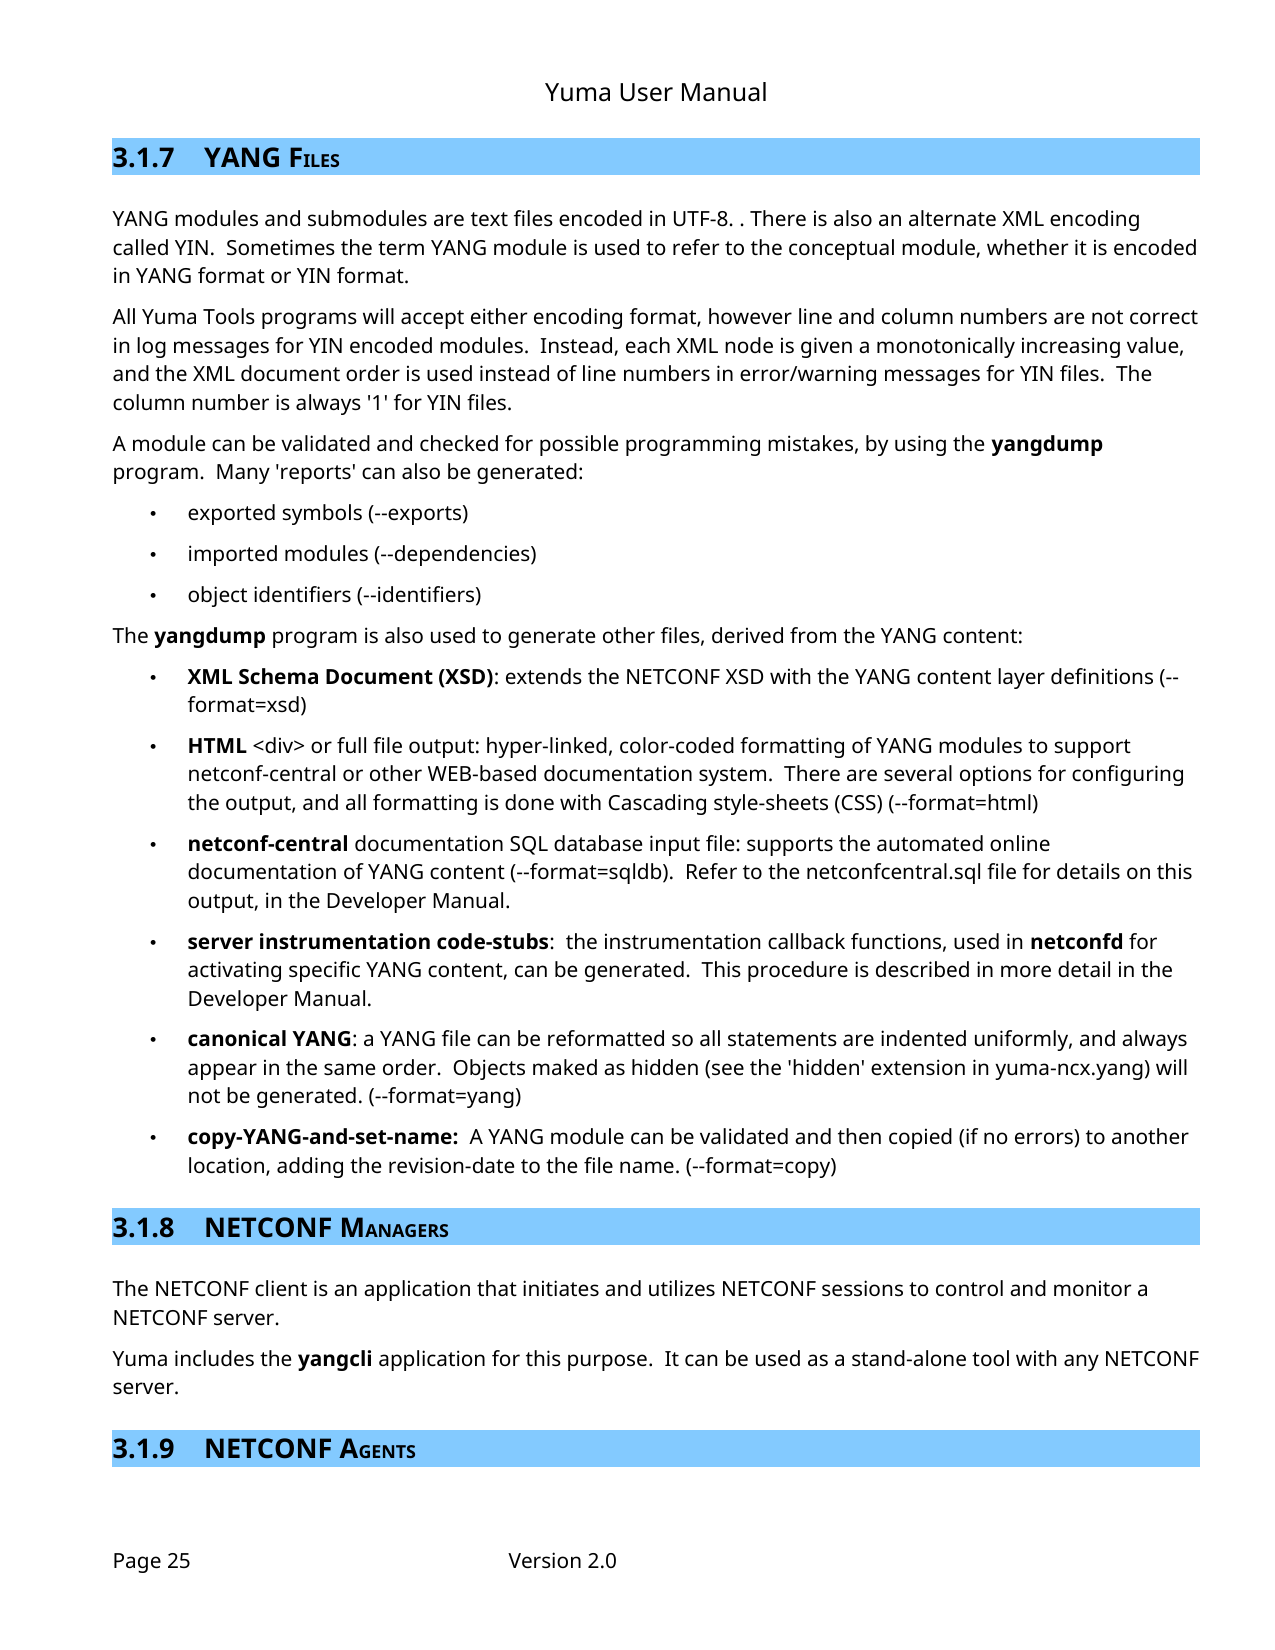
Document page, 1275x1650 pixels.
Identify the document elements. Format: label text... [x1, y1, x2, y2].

list server instrumentation code-stubs: the instrumentation callback functions, used in netconfd for activating specific YANG content, can be generated. This procedure is described in more detail in the Developer Manual. [150, 927, 1200, 1012]
list imported modules (--dependencies) [150, 539, 1200, 567]
list copy-YANG-and-set-name: A YANG module can be validated and then copied (if no errors) to another location, adding the revision-date to the file name. (--format=copy) [150, 1122, 1200, 1179]
subtitle YANG Files [112, 138, 1200, 175]
list netconf-central documentation SQL database input file: supports the automated online documentation of YANG content (--format=sqldb). Refer to the netconfcentral.sql file for details on this output, in the Developer Manual. [150, 829, 1200, 914]
text The NETCONF client is an application that initiates and utilizes NETCONF sessions to control and monitor a NETCONF server. [112, 1274, 1200, 1331]
text YANG modules and submodules are text files encoded in UTF-8. . There is also an alternate XML encoding called YIN. Sometimes the term YANG module is used to refer to the conceptual module, whether it is encoded in YANG format or YIN format. [112, 204, 1200, 290]
text All Yuma Tools programs will accept either encoding format, however line and column numbers are not correct in log messages for YIN encoded modules. Instead, each XML node is given a monotonically increasing value, and the XML document order is used instead of line numbers in error/warning messages for YIN files. The column number is always '1' for YIN files. [112, 302, 1200, 416]
text Yuma includes the yangcli application for this purpose. It can be used as a stand-alone tool with any NETCONF server. [112, 1344, 1200, 1401]
text A module can be validated and checked for possible programming mistakes, by using the yangdump program. Many 'reports' can also be generated: [112, 429, 1200, 486]
list HTML <div> or full file output: hyper-linked, color-coded formatting of YANG modules to support netconf-central or other WEB-based documentation system. There are several options for configuring the output, and all formatting is done with Cascading style-sheets (CSS) (--format=html) [150, 731, 1200, 816]
list XML Schema Document (XSD): extends the NETCONF XSD with the YANG content layer definitions (--format=xsd) [150, 662, 1200, 719]
list exported symbols (--exports) [150, 498, 1200, 526]
list canonical YANG: a YANG file can be reformatted so all statements are indented uniformly, and always appear in the same order. Objects maked as hidden (see the 'hidden' extension in yuma-ncx.yang) will not be generated. (--format=yang) [150, 1024, 1200, 1110]
text The yangdump program is also used to generate other files, derived from the YANG content: [112, 621, 1200, 649]
subtitle NETCONF Managers [112, 1208, 1200, 1245]
subtitle NETCONF Agents [112, 1430, 1200, 1467]
list object identifiers (--identifiers) [150, 580, 1200, 608]
